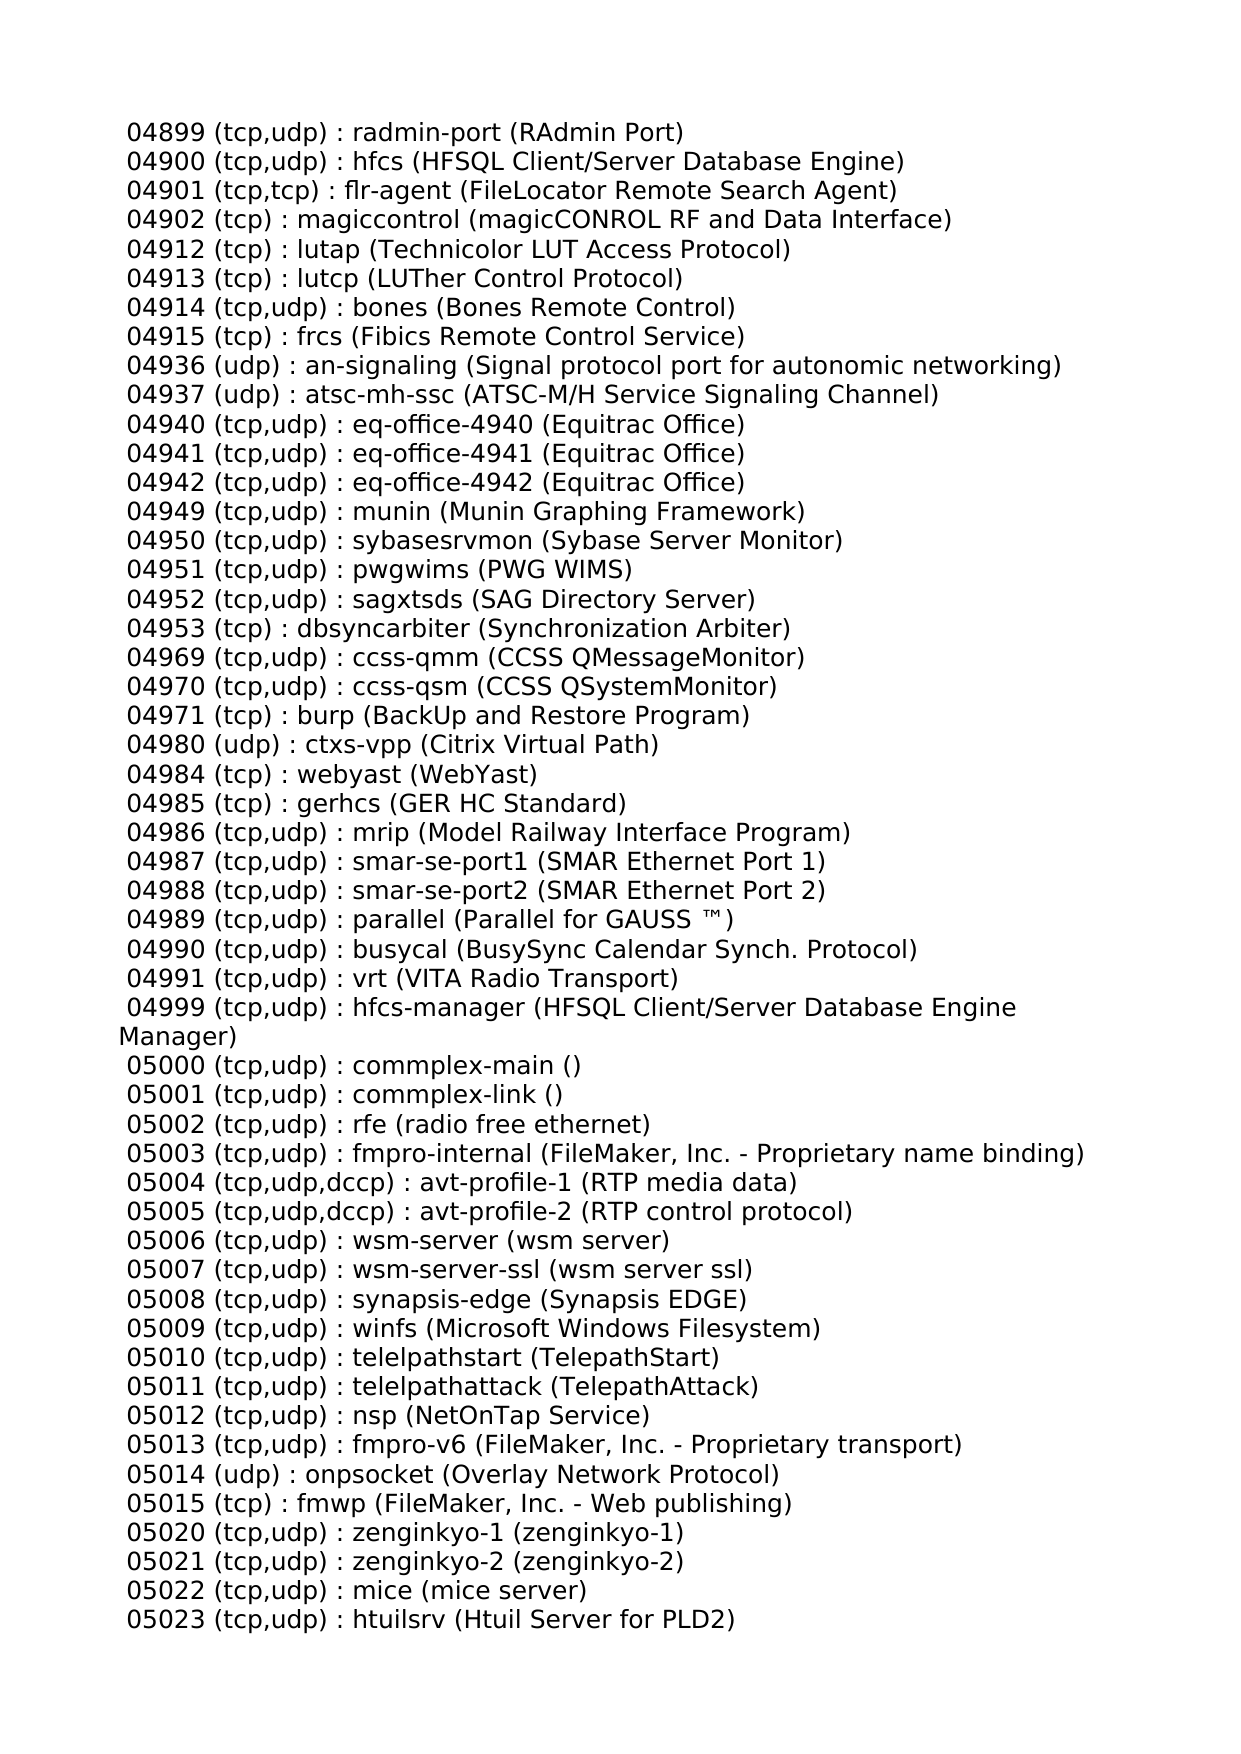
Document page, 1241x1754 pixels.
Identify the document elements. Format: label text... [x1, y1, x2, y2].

text 04899 (tcp,udp) : radmin-port (RAdmin Port) 04900 (tcp,udp) : hfcs (HFSQL Client/Server Database Engine) 04901 (tcp,tcp) : flr-agent (FileLocator Remote Search Agent) 04902 (tcp) : magiccontrol (magicCONROL RF and Data Interface) 04912 (tcp) : lutap (Technicolor LUT Access Protocol) 04913 (tcp) : lutcp (LUTher Control Protocol) 04914 (tcp,udp) : bones (Bones Remote Control) 04915 (tcp) : frcs (Fibics Remote Control Service) 04936 (udp) : an-signaling (Signal protocol port for autonomic networking) 04937 (udp) : atsc-mh-ssc (ATSC-M/H Service Signaling Channel) 04940 (tcp,udp) : eq-office-4940 (Equitrac Office) 04941 (tcp,udp) : eq-office-4941 (Equitrac Office) 04942 (tcp,udp) : eq-office-4942 (Equitrac Office) 04949 (tcp,udp) : munin (Munin Graphing Framework) 04950 (tcp,udp) : sybasesrvmon (Sybase Server Monitor) 04951 (tcp,udp) : pwgwims (PWG WIMS) 04952 (tcp,udp) : sagxtsds (SAG Directory Server) 04953 (tcp) : dbsyncarbiter (Synchronization Arbiter) 04969 (tcp,udp) : ccss-qmm (CCSS QMessageMonitor) 04970 (tcp,udp) : ccss-qsm (CCSS QSystemMonitor) 04971 (tcp) : burp (BackUp and Restore Program) 04980 (udp) : ctxs-vpp (Citrix Virtual Path) 04984 (tcp) : webyast (WebYast) 04985 (tcp) : gerhcs (GER HC Standard) 04986 (tcp,udp) : mrip (Model Railway Interface Program) 04987 (tcp,udp) : smar-se-port1 (SMAR Ethernet Port 1) 04988 (tcp,udp) : smar-se-port2 (SMAR Ethernet Port 2) 04989 (tcp,udp) : parallel (Parallel for GAUSS ™) 04990 (tcp,udp) : busycal (BusySync Calendar Synch. Protocol) 04991 (tcp,udp) : vrt (VITA Radio Transport) 04999 (tcp,udp) : hfcs-manager (HFSQL Client/Server Database Engine Manager) 05000 (tcp,udp) : commplex-main () 05001 (tcp,udp) : commplex-link () 05002 (tcp,udp) : rfe (radio free ethernet) 05003 (tcp,udp) : fmpro-internal (FileMaker, Inc. - Proprietary name binding) 05004 (tcp,udp,dccp) : avt-profile-1 (RTP media data) 05005 (tcp,udp,dccp) : avt-profile-2 (RTP control protocol) 05006 (tcp,udp) : wsm-server (wsm server) 05007 (tcp,udp) : wsm-server-ssl (wsm server ssl) 05008 (tcp,udp) : synapsis-edge (Synapsis EDGE) 05009 (tcp,udp) : winfs (Microsoft Windows Filesystem) 05010 (tcp,udp) : telelpathstart (TelepathStart) 05011 (tcp,udp) : telelpathattack (TelepathAttack) 05012 (tcp,udp) : nsp (NetOnTap Service) 05013 (tcp,udp) : fmpro-v6 (FileMaker, Inc. - Proprietary transport) 05014 (udp) : onpsocket (Overlay Network Protocol) 05015 (tcp) : fmwp (FileMaker, Inc. - Web publishing) 05020 (tcp,udp) : zenginkyo-1 (zenginkyo-1) 05021 (tcp,udp) : zenginkyo-2 (zenginkyo-2) 05022 (tcp,udp) : mice (mice server) 05023 (tcp,udp) : htuilsrv (Htuil Server for PLD2) [118, 118, 1122, 1635]
